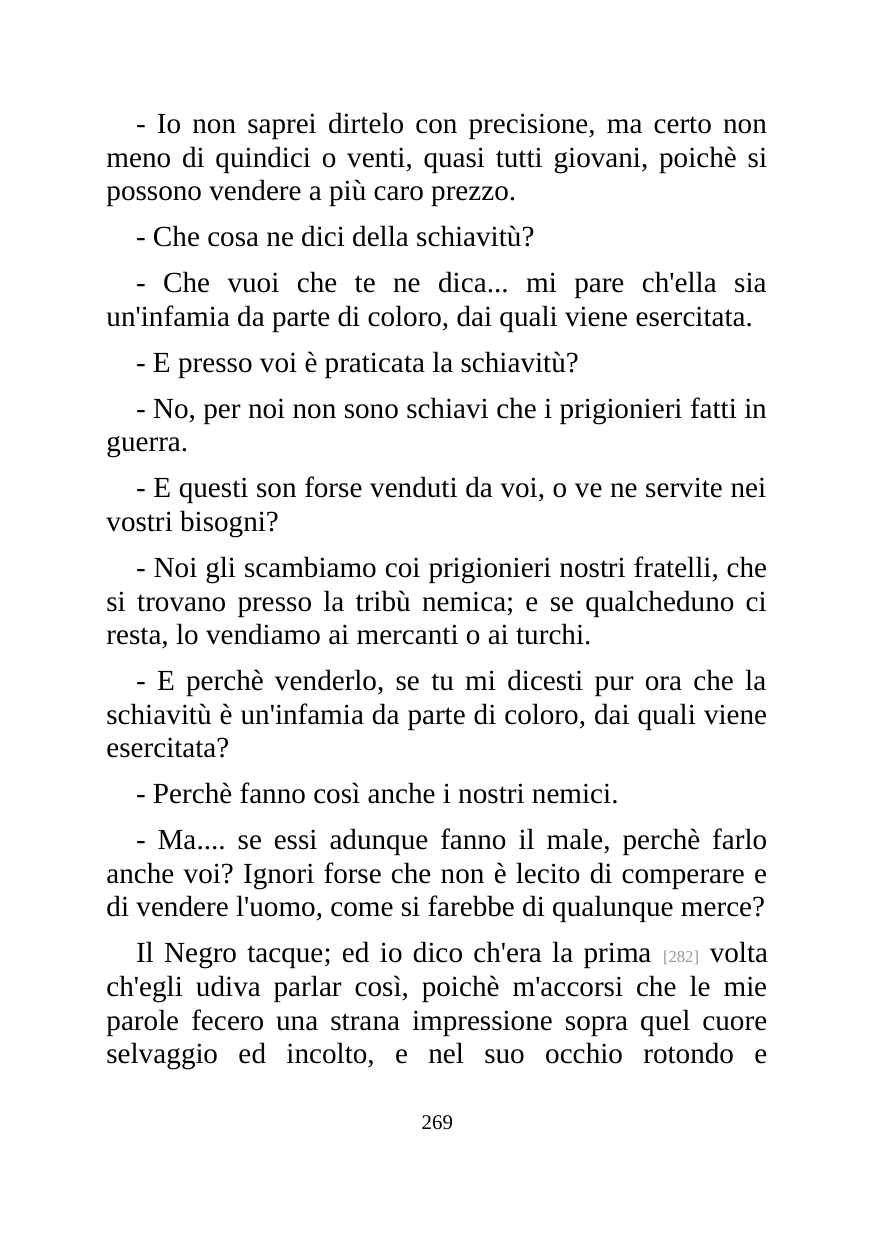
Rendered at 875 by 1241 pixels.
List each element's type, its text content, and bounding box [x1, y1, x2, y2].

text Il Negro tacque; ed io dico ch'era la prima [282] volta ch'egli udiva parlar così, poichè m'accorsi che le mie parole fecero una strana impressione sopra quel cuore selvaggio ed incolto, e nel suo occhio rotondo e [106, 936, 768, 1070]
text - Io non saprei dirtelo con precisione, ma certo non meno di quindici o venti, quasi tutti giovani, poichè si possono vendere a più caro prezzo. [106, 106, 768, 207]
text - Che cosa ne dici della schiavitù? [106, 219, 768, 253]
text - Perchè fanno così anche i nostri nemici. [106, 776, 768, 810]
text - Ma.... se essi adunque fanno il male, perchè farlo anche voi? Ignori forse che non è lecito di comperare e di vendere l'uomo, come si farebbe di qualunque merce? [106, 822, 768, 923]
text - Che vuoi che te ne dica... mi pare ch'ella sia un'infamia da parte di coloro, dai quali viene esercitata. [106, 265, 768, 332]
text - Noi gli scambiamo coi prigionieri nostri fratelli, che si trovano presso la tribù nemica; e se qualcheduno ci resta, lo vendiamo ai mercanti o ai turchi. [106, 550, 768, 651]
text - E perchè venderlo, se tu mi dicesti pur ora che la schiavitù è un'infamia da parte di coloro, dai quali viene esercitata? [106, 663, 768, 764]
text - E presso voi è praticata la schiavitù? [106, 345, 768, 378]
text - No, per noi non sono schiavi che i prigionieri fatti in guerra. [106, 391, 768, 458]
text - E questi son forse venduti da voi, o ve ne servite nei vostri bisogni? [106, 471, 768, 538]
